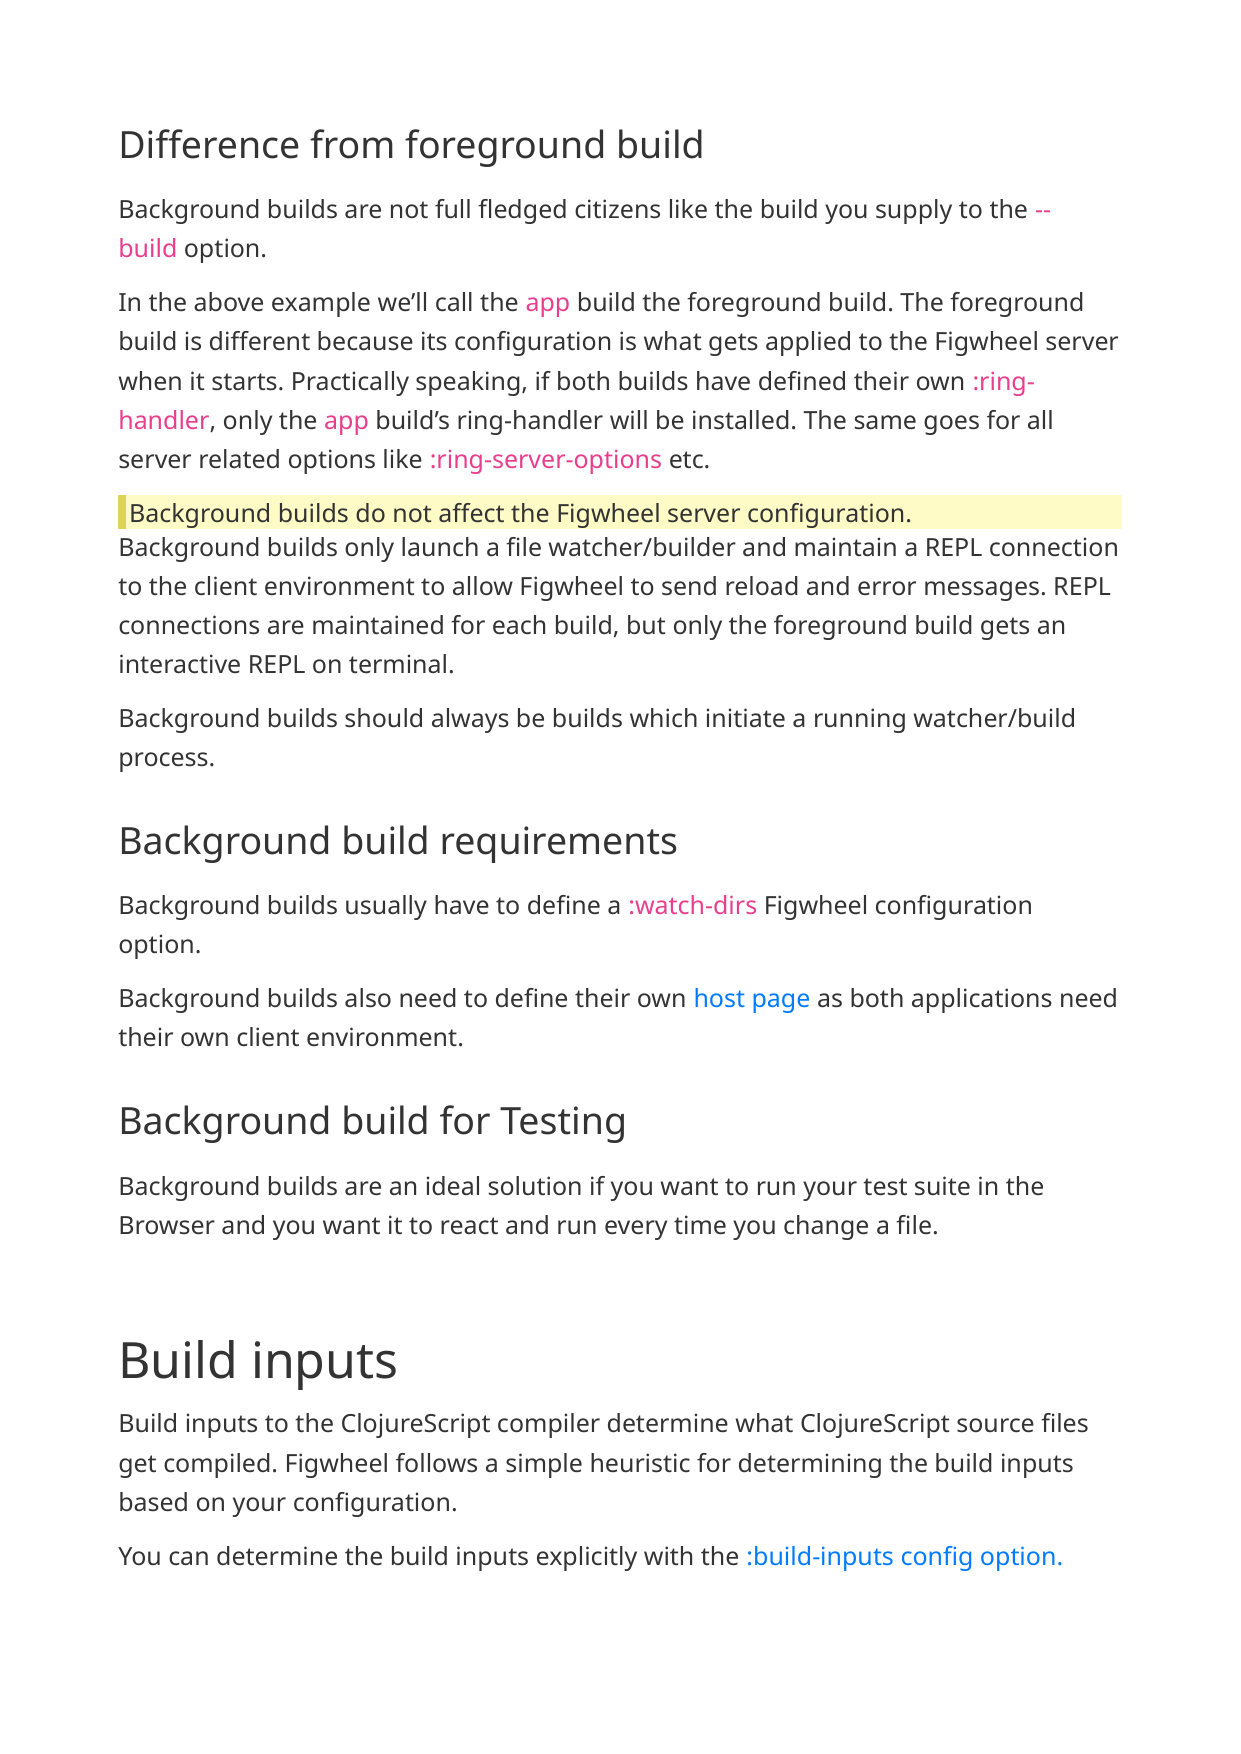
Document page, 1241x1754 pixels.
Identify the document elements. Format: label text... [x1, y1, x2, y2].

text Background builds are an ideal solution if you want to run your test suite in the Browser and you want it to react and run every time you change a file. [118, 1168, 1122, 1242]
subtitle Background build for Testing [118, 1095, 1122, 1146]
subtitle Build inputs [118, 1326, 1122, 1394]
text Background builds only launch a file watcher/builder and maintain a REPL connection to the client environment to allow Figwheel to send reload and error messages. REPL connections are maintained for each build, but only the foreground build gets an interactive REPL on terminal. [118, 529, 1122, 681]
text Background builds should always be builds which initiate a running watcher/build process. [118, 701, 1122, 774]
text Build inputs to the ClojureScript compiler determine what ClojureScript source files get compiled. Figwheel follows a simple heuristic for determining the build inputs based on your configuration. [118, 1406, 1122, 1518]
text Background builds usually have to define a :watch-dirs Figwheel configuration option. [118, 888, 1122, 961]
text In the above example we’ll call the app build the foreground build. The foreground build is different because its configuration is what gets applied to the Figwheel server when it starts. Practically speaking, if both builds have defined their own :ring-handler, only the app build’s ring-handler will be installed. The same goes for all server related options like :ring-server-options etc. [118, 285, 1122, 476]
text Background builds also need to define their own host page as both applications need their own client environment. [118, 981, 1122, 1054]
text You can determine the build inputs explicitly with the :build-inputs config option. [118, 1538, 1122, 1572]
subtitle Difference from foreground build [118, 118, 1122, 169]
text Background builds do not affect the Figwheel server configuration. [126, 495, 1122, 529]
subtitle Background build requirements [118, 814, 1122, 865]
text Background builds are not full fledged citizens like the build you supply to the --build option. [118, 192, 1122, 265]
